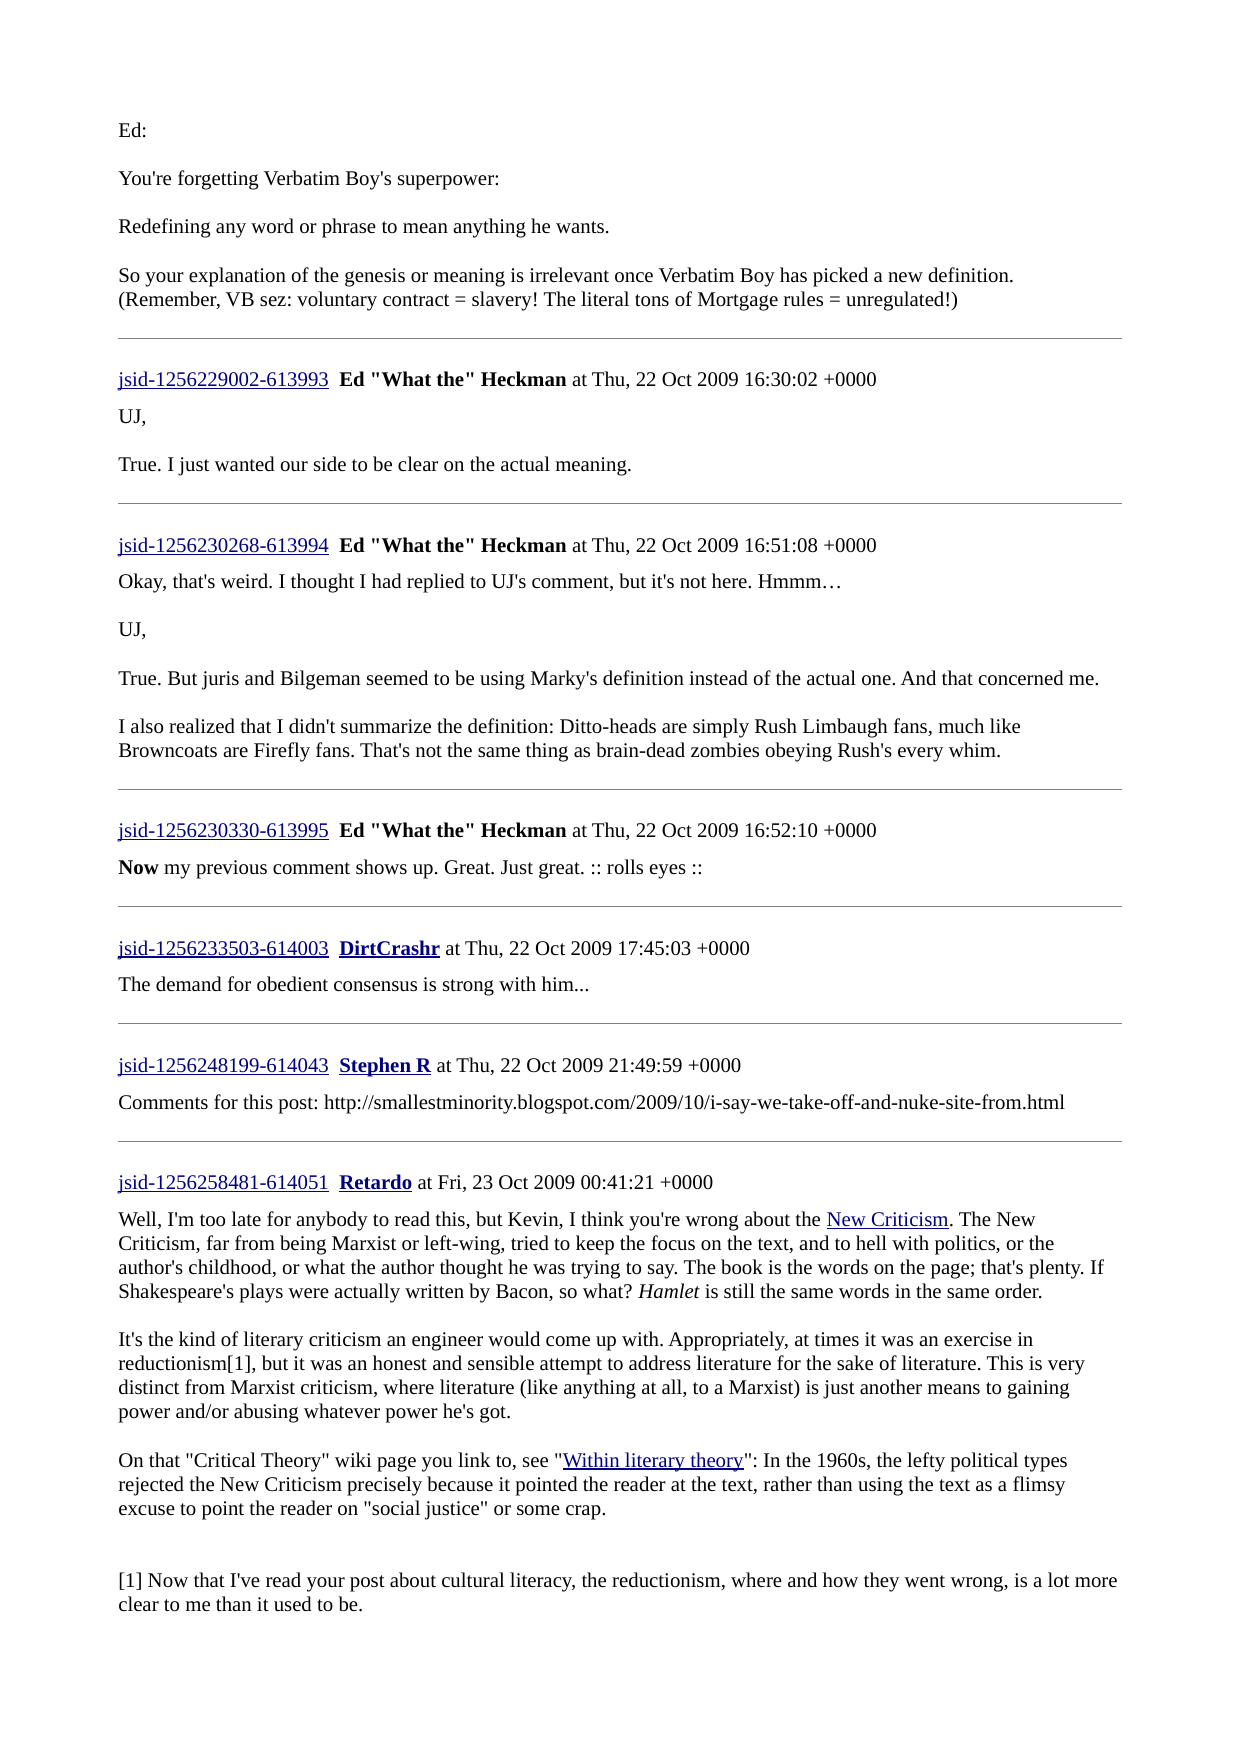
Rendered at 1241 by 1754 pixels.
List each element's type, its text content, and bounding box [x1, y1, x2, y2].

text The demand for obedient consensus is strong with him... [118, 972, 1122, 996]
text jsid-1256230330-613995 Ed "What the" Heckman at Thu, 22 Oct 2009 16:52:10 +0000 [118, 818, 1122, 842]
text jsid-1256230268-613994 Ed "What the" Heckman at Thu, 22 Oct 2009 16:51:08 +0000 [118, 533, 1122, 557]
text jsid-1256248199-614043 Stephen R at Thu, 22 Oct 2009 21:49:59 +0000 [118, 1053, 1122, 1077]
text jsid-1256258481-614051 Retardo at Fri, 23 Oct 2009 00:41:21 +0000 [118, 1170, 1122, 1194]
text Comments for this post: http://smallestminority.blogspot.com/2009/10/i-say-we-take-off-and-nuke-site-from.html [118, 1089, 1122, 1114]
text jsid-1256229002-613993 Ed "What the" Heckman at Thu, 22 Oct 2009 16:30:02 +0000 [118, 367, 1122, 391]
text jsid-1256233503-614003 DirtCrashr at Thu, 22 Oct 2009 17:45:03 +0000 [118, 936, 1122, 960]
text Okay, that's weird. I thought I had replied to UJ's comment, but it's not here. Hmmm… UJ, True. But juris and Bilgeman seemed to be using Marky's definition instead of the actual one. And that concerned me. I also realized that I didn't summarize the definition: Ditto-heads are simply Rush Limbaugh fans, much like Browncoats are Firefly fans. That's not the same thing as brain-dead zombies obeying Rush's every whim. [118, 569, 1122, 762]
text Ed: You're forgetting Verbatim Boy's superpower: Redefining any word or phrase to mean anything he wants. So your explanation of the genesis or meaning is irrelevant once Verbatim Boy has picked a new definition. (Remember, VB sez: voluntary contract = slavery! The literal tons of Mortgage rules = unregulated!) [118, 118, 1122, 311]
text Well, I'm too late for anybody to read this, but Kevin, I think you're wrong about the New Criticism. The New Criticism, far from being Marxist or left-wing, tried to keep the focus on the text, and to hell with politics, or the author's childhood, or what the author thought he was trying to say. The book is the words on the page; that's plenty. If Shakespeare's plays were actually written by Bacon, so what? Hamlet is still the same words in the same order. It's the kind of literary criticism an engineer would come up with. Appropriately, at times it was an exercise in reductionism[1], but it was an honest and sensible attempt to address literature for the sake of literature. This is very distinct from Marxist criticism, where literature (like anything at all, to a Marxist) is just another means to gaining power and/or abusing whatever power he's got. On that "Critical Theory" wiki page you link to, see "Within literary theory": In the 1960s, the lefty political types rejected the New Criticism precisely because it pointed the reader at the text, rather than using the text as a flimsy excuse to point the reader on "social justice" or some crap. [1] Now that I've read your post about cultural literacy, the reductionism, where and how they went wrong, is a lot more clear to me than it used to be. [118, 1207, 1122, 1616]
text UJ, True. I just wanted our side to be clear on the actual meaning. [118, 404, 1122, 476]
text Now my previous comment shows up. Great. Just great. :: rolls eyes :: [118, 855, 1122, 879]
